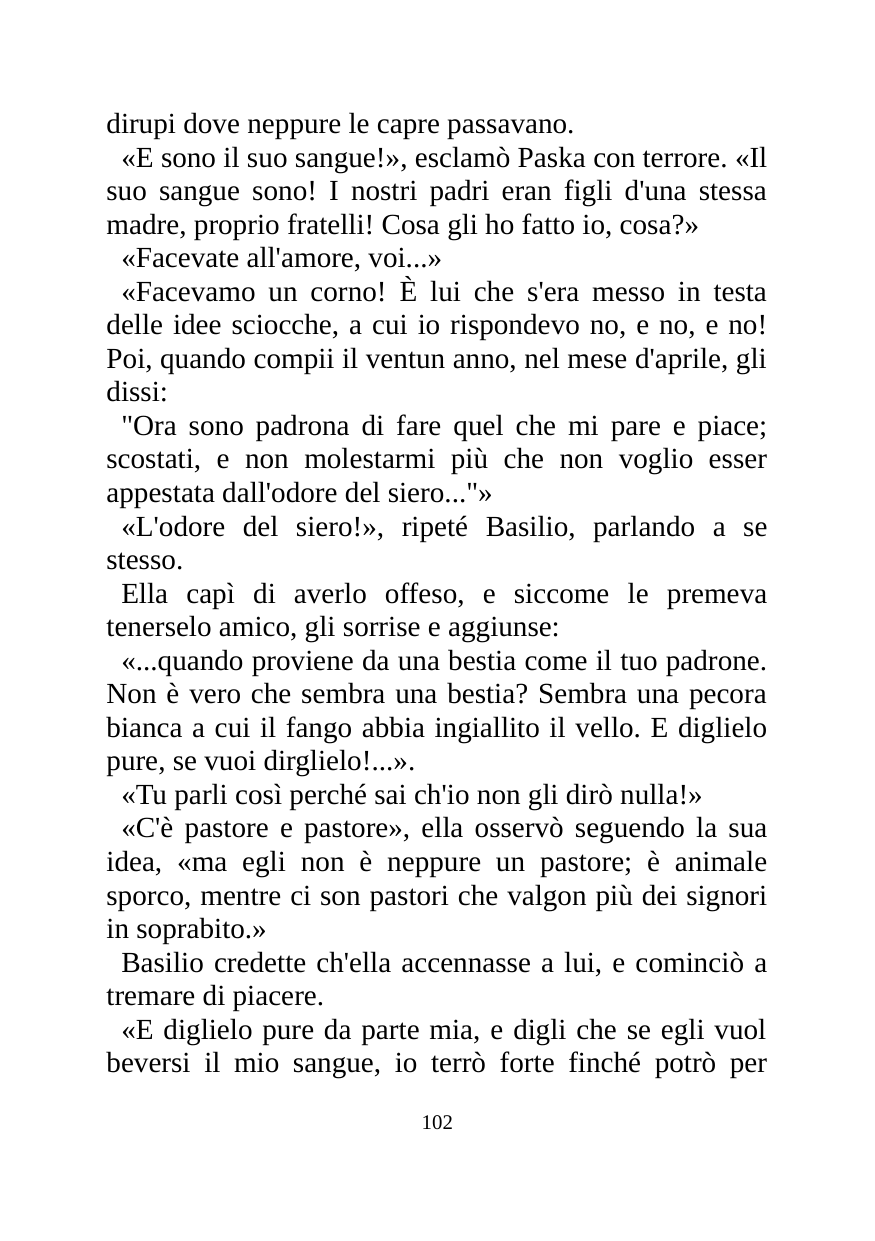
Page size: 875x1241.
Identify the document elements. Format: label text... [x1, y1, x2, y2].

text «...quando proviene da una bestia come il tuo padrone. Non è vero che sembra una bestia? Sembra una pecora bianca a cui il fango abbia ingiallito il vello. E diglielo pure, se vuoi dirglielo!...». [106, 643, 768, 777]
text «Facevamo un corno! È lui che s'era messo in testa delle idee sciocche, a cui io rispondevo no, e no, e no! Poi, quando compii il ventun anno, nel mese d'aprile, gli dissi: [106, 274, 768, 408]
text «E sono il suo sangue!», esclamò Paska con terrore. «Il suo sangue sono! I nostri padri eran figli d'una stessa madre, proprio fratelli! Cosa gli ho fatto io, cosa?» [106, 140, 768, 240]
text «Facevate all'amore, voi...» [106, 240, 768, 274]
text Basilio credette ch'ella accennasse a lui, e cominciò a tremare di piacere. [106, 945, 768, 1012]
text dirupi dove neppure le capre passavano. [106, 106, 768, 140]
text Ella capì di averlo offeso, e siccome le premeva tenerselo amico, gli sorrise e aggiunse: [106, 576, 768, 643]
text «C'è pastore e pastore», ella osservò seguendo la sua idea, «ma egli non è neppure un pastore; è animale sporco, mentre ci son pastori che valgon più dei signori in soprabito.» [106, 811, 768, 945]
text «L'odore del siero!», ripeté Basilio, parlando a se stesso. [106, 509, 768, 576]
text "Ora sono padrona di fare quel che mi pare e piace; scostati, e non molestarmi più che non voglio esser appestata dall'odore del siero..."» [106, 408, 768, 509]
text «Tu parli così perché sai ch'io non gli dirò nulla!» [106, 777, 768, 811]
text «E diglielo pure da parte mia, e digli che se egli vuol beversi il mio sangue, io terrò forte finché potrò per [106, 1012, 768, 1079]
